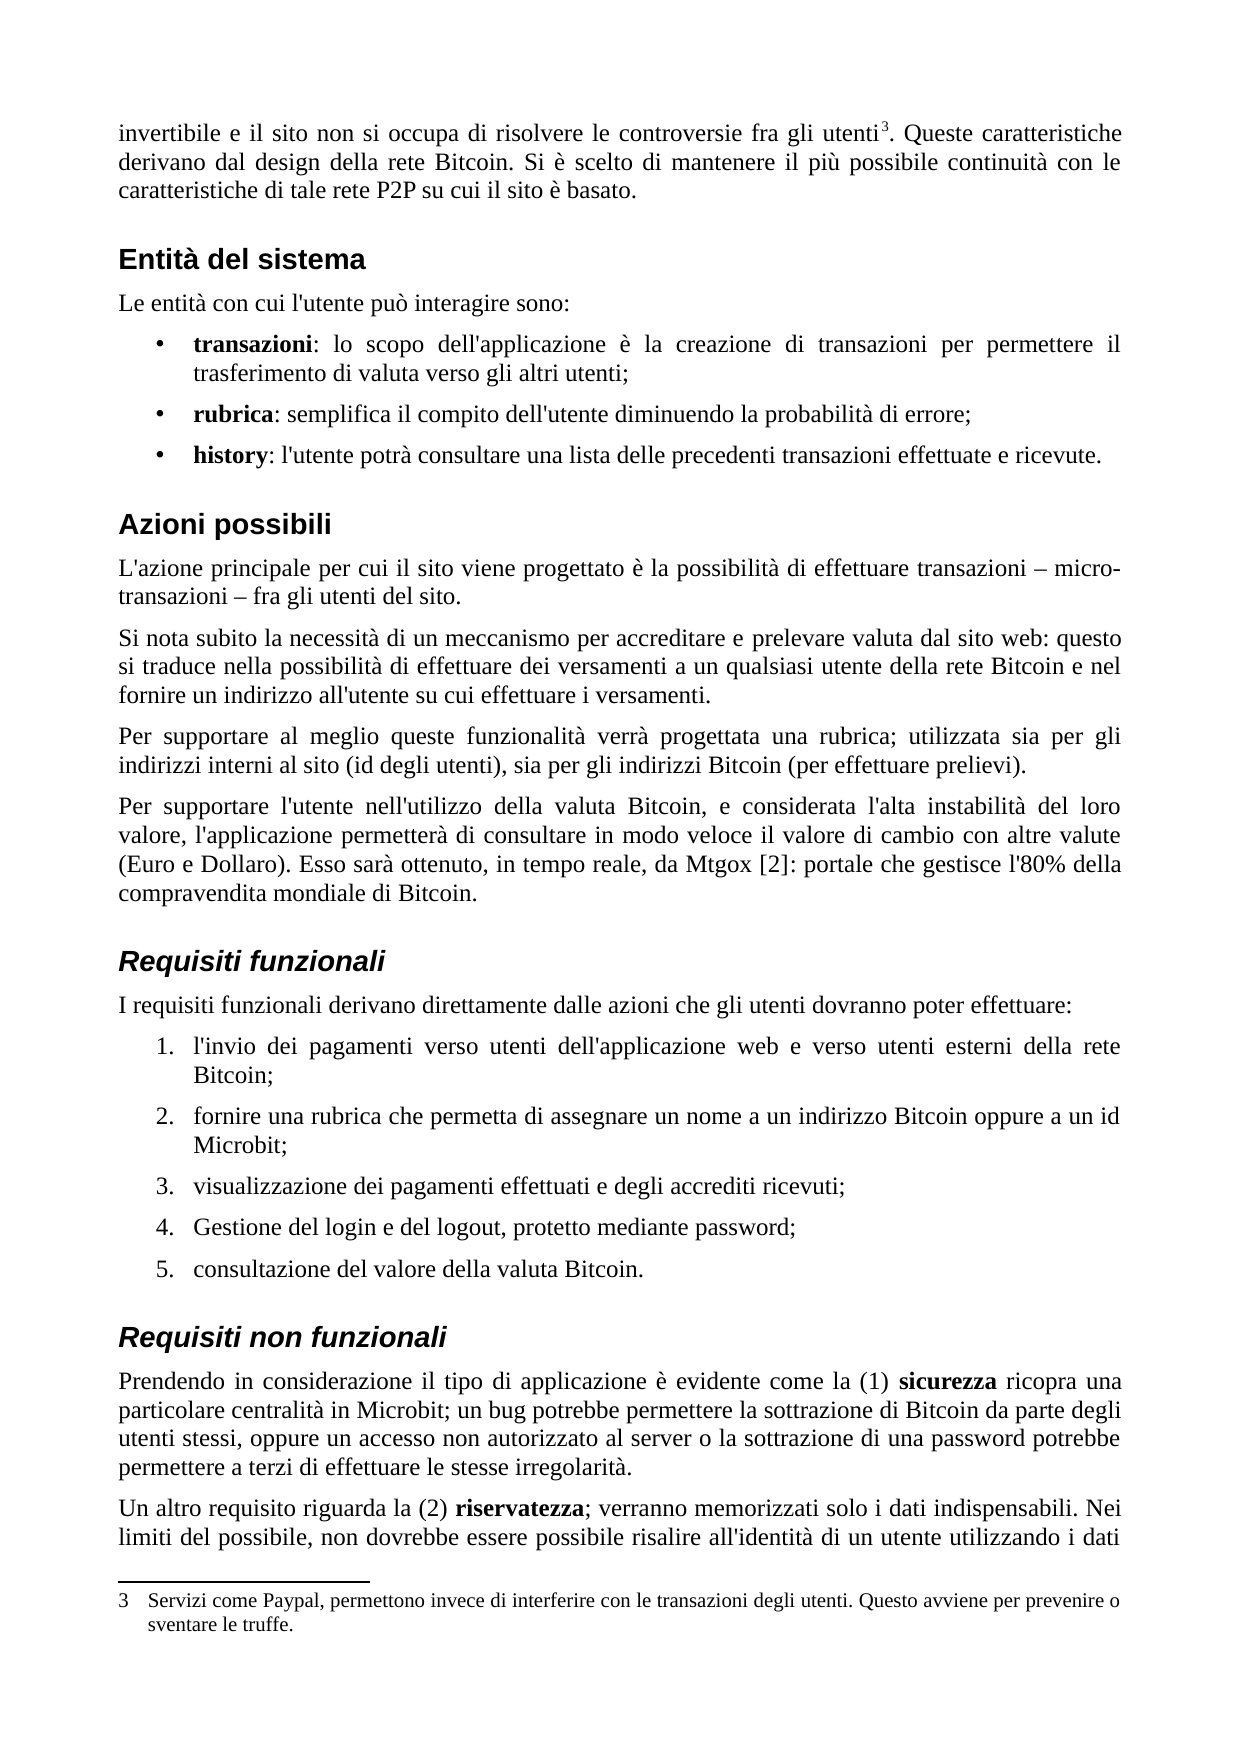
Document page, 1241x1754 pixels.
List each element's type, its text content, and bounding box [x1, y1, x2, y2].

list Gestione del login e del logout, protetto mediante password; [156, 1212, 1122, 1241]
list history: l'utente potrà consultare una lista delle precedenti transazioni effettuate e ricevute. [156, 440, 1122, 469]
text Per supportare al meglio queste funzionalità verrà progettata una rubrica; utilizzata sia per gli indirizzi interni al sito (id degli utenti), sia per gli indirizzi Bitcoin (per effettuare prelievi). [118, 721, 1122, 779]
list visualizzazione dei pagamenti effettuati e degli accrediti ricevuti; [156, 1171, 1122, 1200]
list fornire una rubrica che permetta di assegnare un nome a un indirizzo Bitcoin oppure a un id Microbit; [156, 1101, 1122, 1159]
text Le entità con cui l'utente può interagire sono: [118, 288, 1122, 317]
text invertibile e il sito non si occupa di risolvere le controversie fra gli utenti. Queste caratteristiche derivano dal design della rete Bitcoin. Si è scelto di mantenere il più possibile continuità con le caratteristiche di tale rete P2P su cui il sito è basato. [118, 118, 1122, 204]
text Per supportare l'utente nell'utilizzo della valuta Bitcoin, e considerata l'alta instabilità del loro valore, l'applicazione permetterà di consultare in modo veloce il valore di cambio con altre valute (Euro e Dollaro). Esso sarà ottenuto, in tempo reale, da Mtgox [2]: portale che gestisce l'80% della compravendita mondiale di Bitcoin. [118, 791, 1122, 906]
text L'azione principale per cui il sito viene progettato è la possibilità di effettuare transazioni – micro-transazioni – fra gli utenti del sito. [118, 553, 1122, 610]
subtitle Entità del sistema [118, 242, 1122, 275]
list rubrica: semplifica il compito dell'utente diminuendo la probabilità di errore; [156, 399, 1122, 428]
subtitle Azioni possibili [118, 507, 1122, 540]
list transazioni: lo scopo dell'applicazione è la creazione di transazioni per permettere il trasferimento di valuta verso gli altri utenti; [156, 329, 1122, 387]
list l'invio dei pagamenti verso utenti dell'applicazione web e verso utenti esterni della rete Bitcoin; [156, 1031, 1122, 1089]
list consultazione del valore della valuta Bitcoin. [156, 1254, 1122, 1282]
text Un altro requisito riguarda la (2) riservatezza; verranno memorizzati solo i dati indispensabili. Nei limiti del possibile, non dovrebbe essere possibile risalire all'identità di un utente utilizzando i dati [118, 1493, 1122, 1551]
text Servizi come Paypal, permettono invece di interferire con le transazioni degli utenti. Questo avviene per prevenire o sventare le truffe. [118, 1588, 1122, 1636]
text Si nota subito la necessità di un meccanismo per accreditare e prelevare valuta dal sito web: questo si traduce nella possibilità di effettuare dei versamenti a un qualsiasi utente della rete Bitcoin e nel fornire un indirizzo all'utente su cui effettuare i versamenti. [118, 623, 1122, 709]
text I requisiti funzionali derivano direttamente dalle azioni che gli utenti dovranno poter effettuare: [118, 990, 1122, 1019]
subtitle Requisiti funzionali [118, 944, 1122, 977]
subtitle Requisiti non funzionali [118, 1320, 1122, 1353]
text Prendendo in considerazione il tipo di applicazione è evidente come la (1) sicurezza ricopra una particolare centralità in Microbit; un bug potrebbe permettere la sottrazione di Bitcoin da parte degli utenti stessi, oppure un accesso non autorizzato al server o la sottrazione di una password potrebbe permettere a terzi di effettuare le stesse irregolarità. [118, 1366, 1122, 1481]
